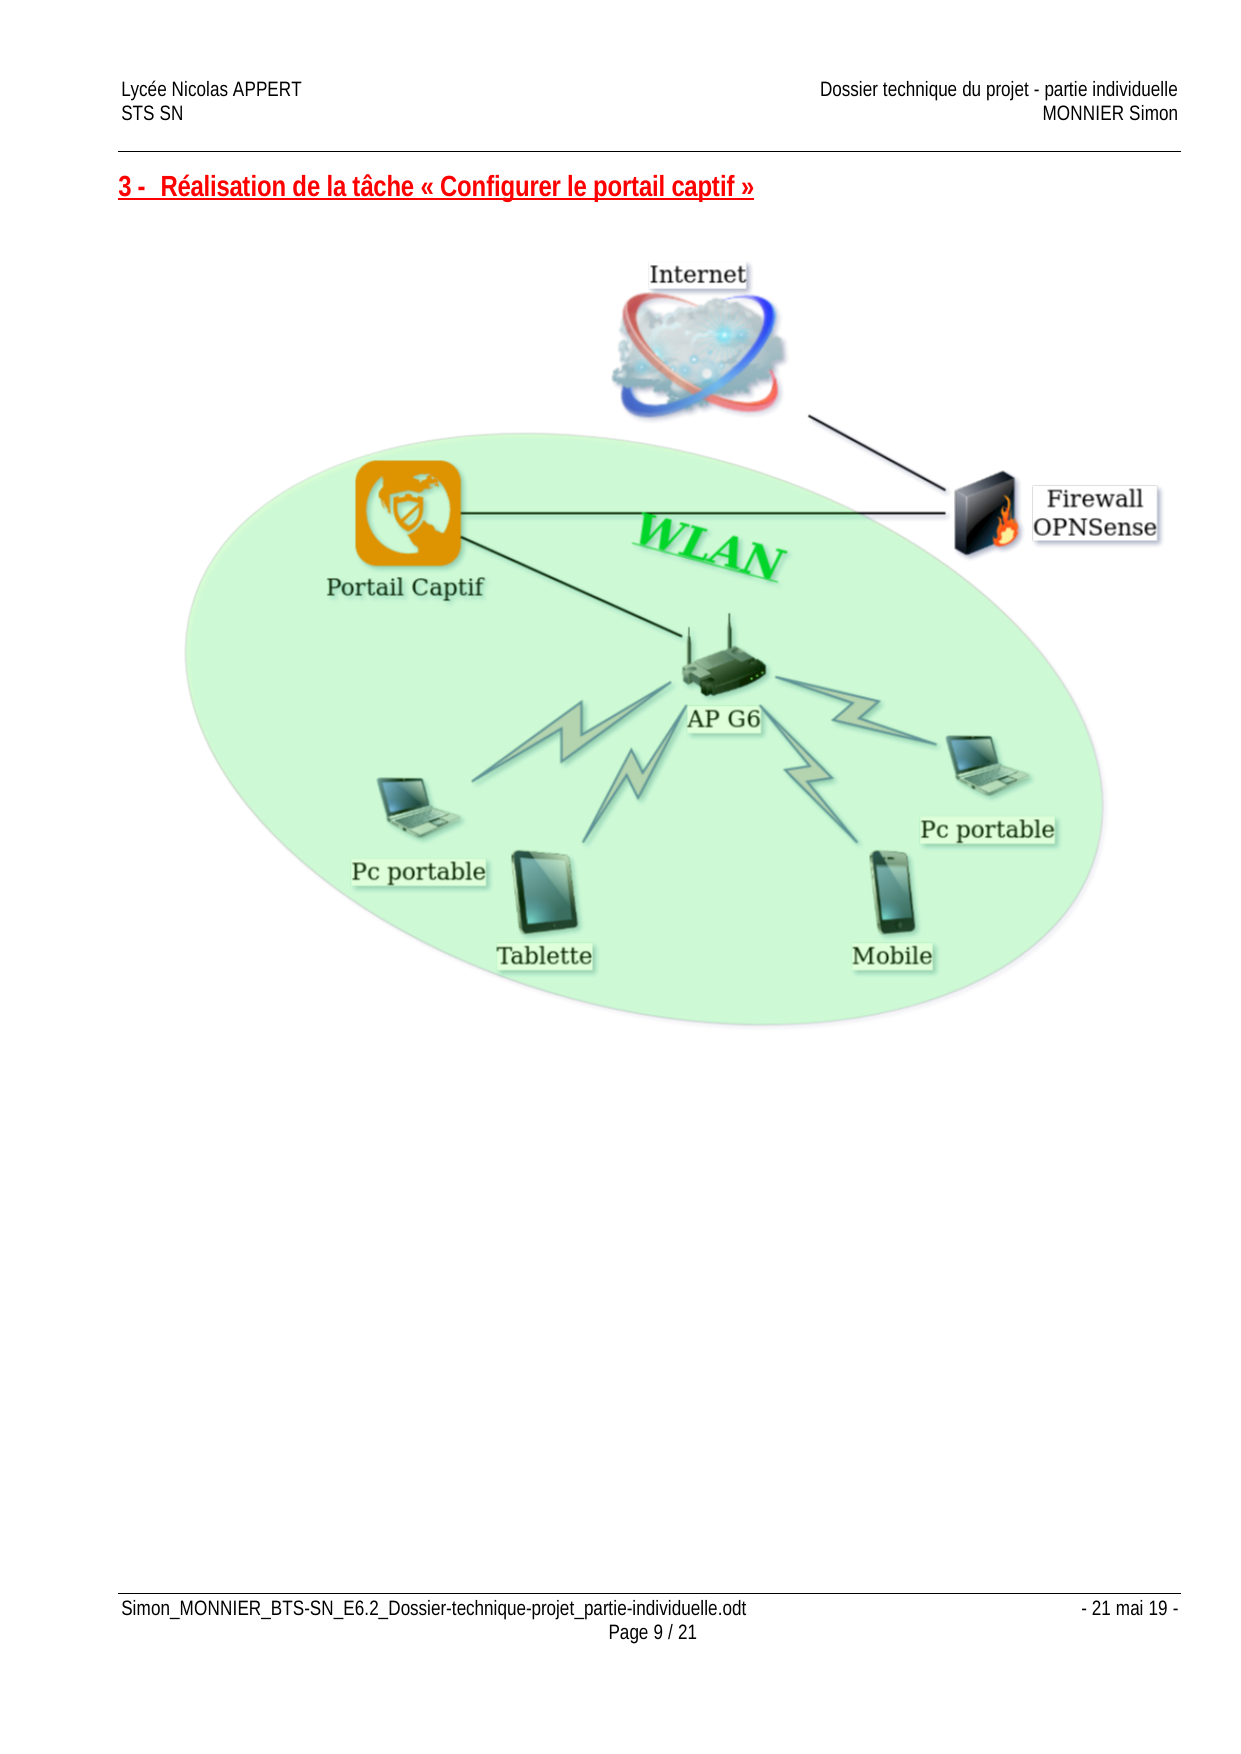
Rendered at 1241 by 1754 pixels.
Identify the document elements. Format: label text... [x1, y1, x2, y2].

subtitle Réalisation de la tâche « Configurer le portail captif » [118, 169, 1181, 202]
picture [118, 261, 1182, 1132]
